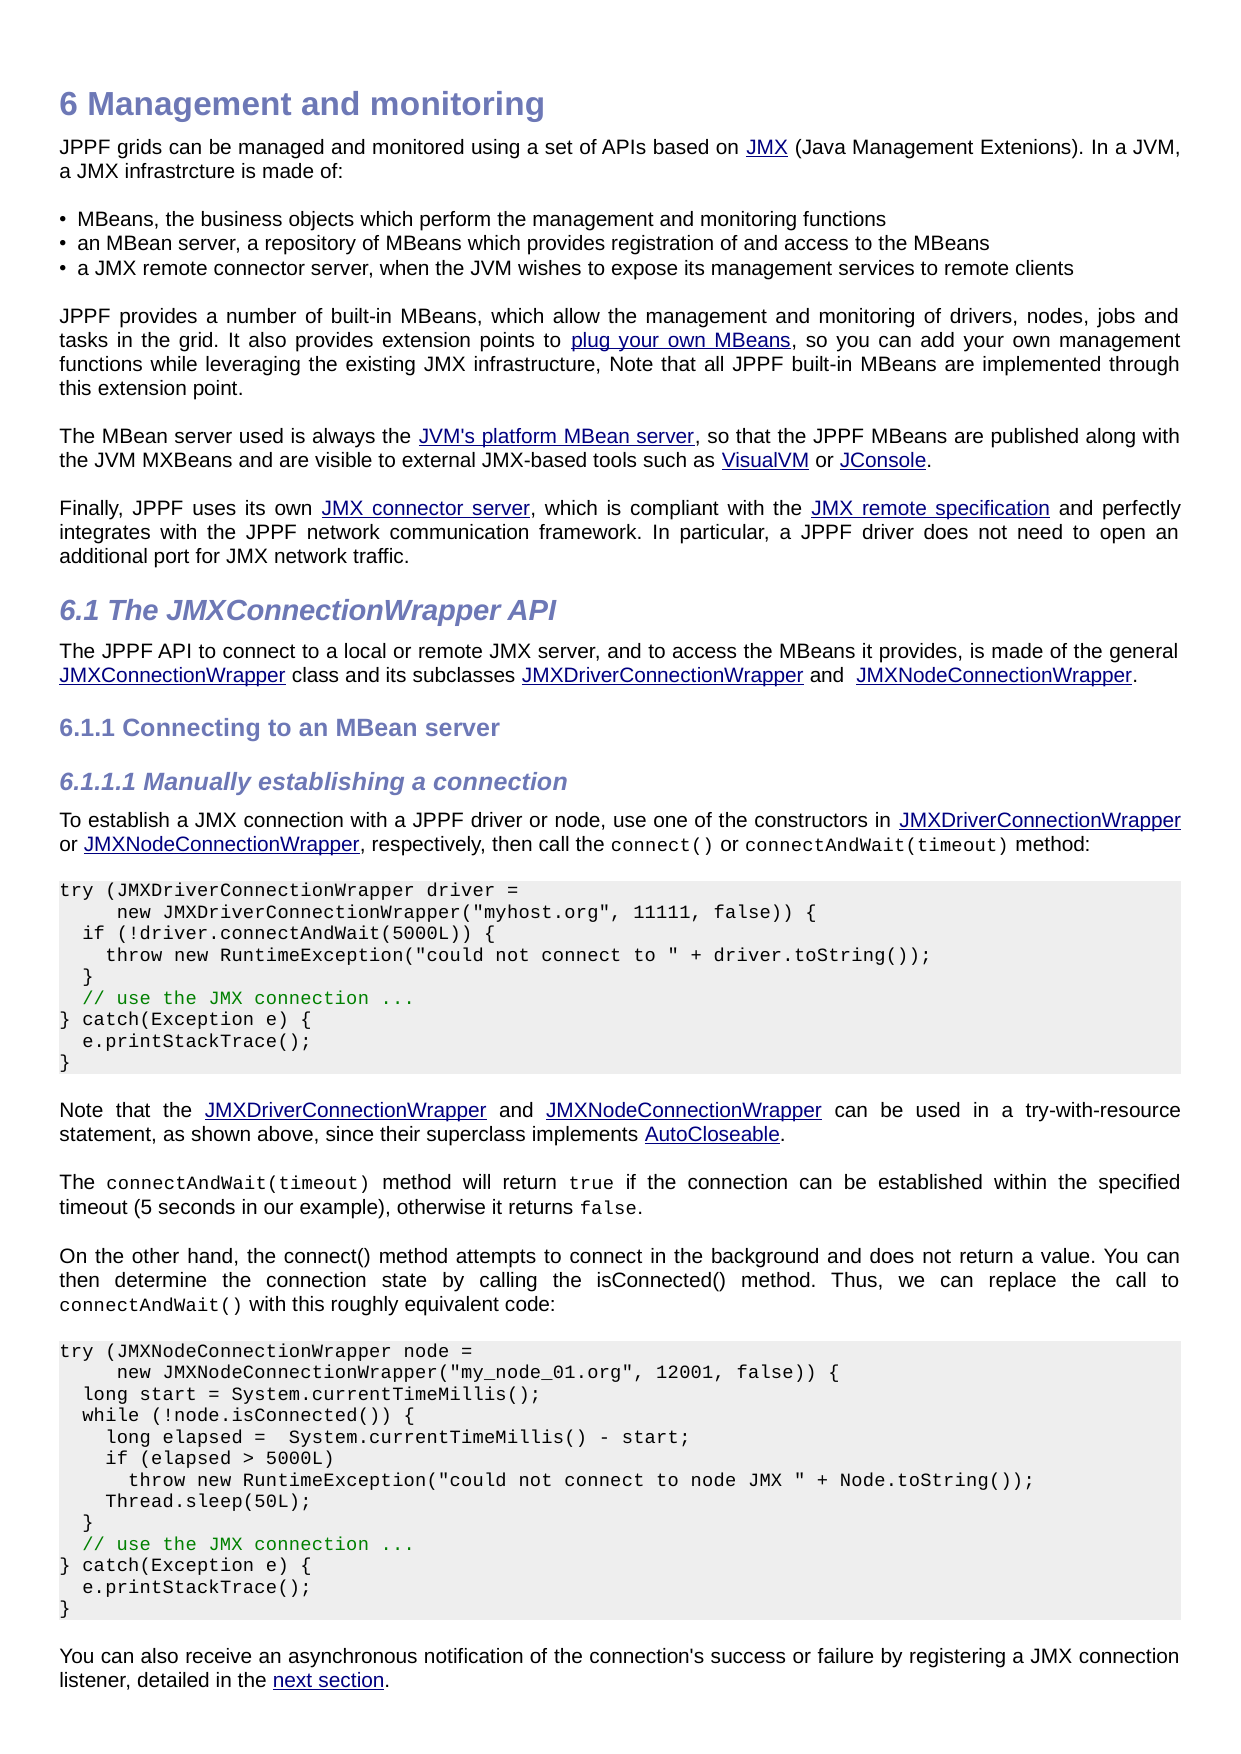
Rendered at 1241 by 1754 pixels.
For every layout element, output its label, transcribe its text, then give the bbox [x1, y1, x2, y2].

text } catch(Exception e) { [59, 1009, 1181, 1031]
text Note that the JMXDriverConnectionWrapper and JMXNodeConnectionWrapper can be used in a try-with-resource statement, as shown above, since their superclass implements AutoCloseable. [59, 1098, 1181, 1146]
text throw new RuntimeException("could not connect to " + driver.toString()); [59, 945, 1181, 967]
text The MBean server used is always the JVM's platform MBean server, so that the JPPF MBeans are published along with the JVM MXBeans and are visible to external JMX-based tools such as VisualVM or JConsole. [59, 424, 1181, 472]
text The connectAndWait(timeout) method will return true if the connection can be established within the specified timeout (5 seconds in our example), otherwise it returns false. [59, 1170, 1181, 1220]
text The JPPF API to connect to a local or remote JMX server, and to access the MBeans it provides, is made of the general JMXConnectionWrapper class and its subclasses JMXDriverConnectionWrapper and JMXNodeConnectionWrapper. [59, 639, 1181, 687]
text You can also receive an asynchronous notification of the connection's success or failure by registering a JMX connection listener, detailed in the next section. [59, 1644, 1181, 1692]
text e.printStackTrace(); [59, 1577, 1181, 1599]
list a JMX remote connector server, when the JVM wishes to expose its management services to remote clients [59, 255, 1181, 279]
text Finally, JPPF uses its own JMX connector server, which is compliant with the JMX remote specification and perfectly integrates with the JPPF network communication framework. In particular, a JPPF driver does not need to open an additional port for JMX network traffic. [59, 496, 1181, 568]
text try (JMXDriverConnectionWrapper driver = [59, 881, 1181, 902]
text long start = System.currentTimeMillis(); [59, 1384, 1181, 1406]
text long elapsed = System.currentTimeMillis() - start; [59, 1427, 1181, 1448]
subtitle Manually establishing a connection [59, 766, 1181, 795]
text Thread.sleep(50L); [59, 1491, 1181, 1513]
text } [59, 1052, 1181, 1074]
text // use the JMX connection ... [59, 1534, 1181, 1556]
text if (!driver.connectAndWait(5000L)) { [59, 924, 1181, 945]
text try (JMXNodeConnectionWrapper node = [59, 1341, 1181, 1363]
text On the other hand, the connect() method attempts to connect in the background and does not return a value. You can then determine the connection state by calling the isConnected() method. Thus, we can replace the call to connectAndWait() with this roughly equivalent code: [59, 1244, 1181, 1317]
text } [59, 1599, 1181, 1620]
text To establish a JMX connection with a JPPF driver or node, use one of the constructors in JMXDriverConnectionWrapper or JMXNodeConnectionWrapper, respectively, then call the connect() or connectAndWait(timeout) method: [59, 808, 1181, 857]
text // use the JMX connection ... [59, 988, 1181, 1009]
text throw new RuntimeException("could not connect to node JMX " + Node.toString()); [59, 1470, 1181, 1491]
subtitle Connecting to an MBean server [59, 712, 1181, 741]
text while (!node.isConnected()) { [59, 1406, 1181, 1427]
subtitle The JMXConnectionWrapper API [59, 593, 1181, 627]
text } [59, 967, 1181, 988]
text if (elapsed > 5000L) [59, 1448, 1181, 1470]
text } catch(Exception e) { [59, 1556, 1181, 1577]
list an MBean server, a repository of MBeans which provides registration of and access to the MBeans [59, 231, 1181, 255]
list MBeans, the business objects which perform the management and monitoring functions [59, 207, 1181, 231]
subtitle Management and monitoring [59, 84, 1181, 123]
text new JMXDriverConnectionWrapper("myhost.org", 11111, false)) { [59, 902, 1181, 924]
text e.printStackTrace(); [59, 1031, 1181, 1052]
text JPPF grids can be managed and monitored using a set of APIs based on JMX (Java Management Extenions). In a JVM, a JMX infrastrcture is made of: [59, 135, 1181, 183]
text } [59, 1513, 1181, 1534]
text JPPF provides a number of built-in MBeans, which allow the management and monitoring of drivers, nodes, jobs and tasks in the grid. It also provides extension points to plug your own MBeans, so you can add your own management functions while leveraging the existing JMX infrastructure, Note that all JPPF built-in MBeans are implemented through this extension point. [59, 303, 1181, 400]
text new JMXNodeConnectionWrapper("my_node_01.org", 12001, false)) { [59, 1363, 1181, 1384]
